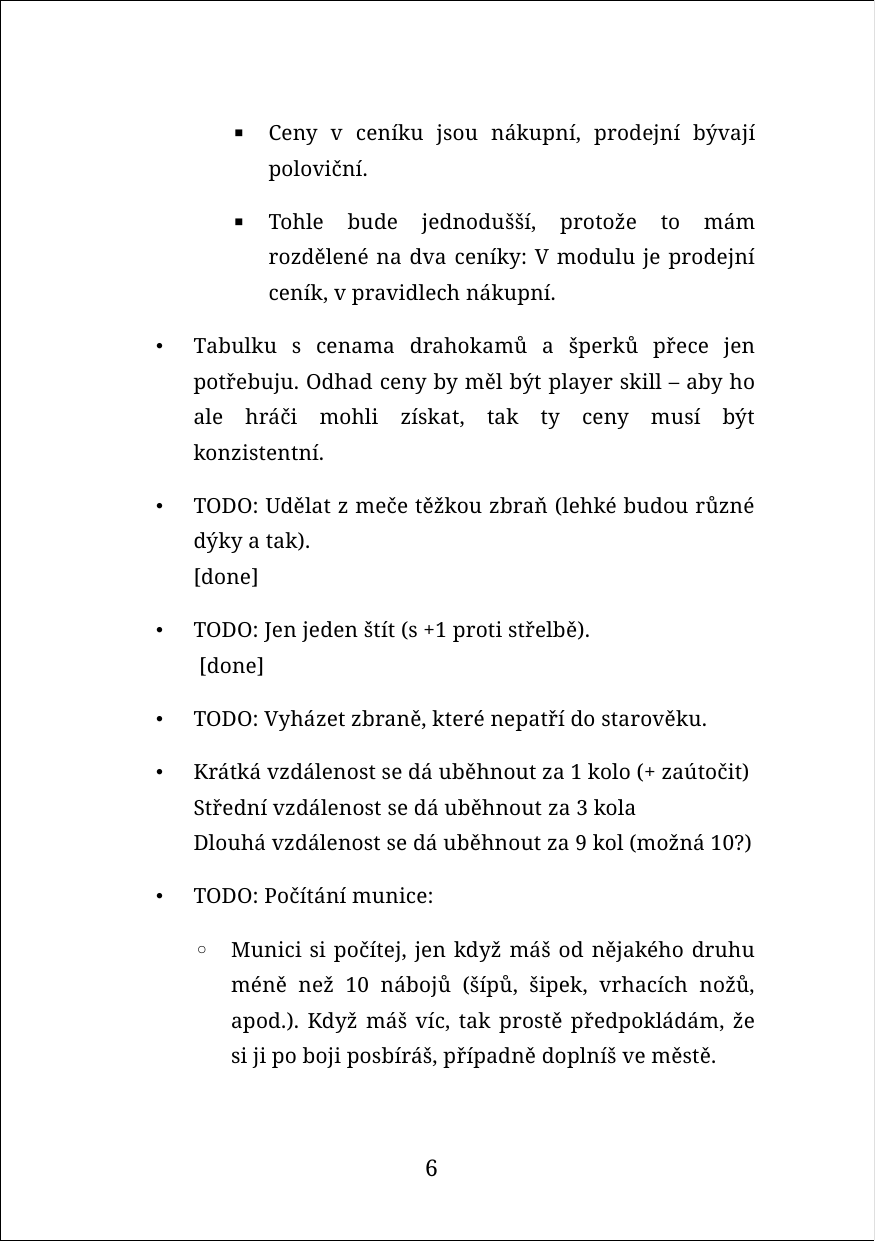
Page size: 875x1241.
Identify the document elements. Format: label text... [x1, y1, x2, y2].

list TODO: Udělat z meče těžkou zbraň (lehké budou různé dýky a tak). [done] [156, 491, 756, 591]
list TODO: Vyházet zbraně, které nepatří do starověku. [156, 704, 756, 732]
list Tohle bude jednodušší, protože to mám rozdělené na dva ceníky: V modulu je prodejní ceník, v pravidlech nákupní. [231, 207, 756, 306]
list Tabulku s cenama drahokamů a šperků přece jen potřebuju. Odhad ceny by měl být player skill – aby ho ale hráči mohli získat, tak ty ceny musí být konzistentní. [156, 331, 756, 466]
list TODO: Jen jeden štít (s +1 proti střelbě). [done] [156, 615, 756, 679]
list TODO: Počítání munice: [156, 882, 756, 910]
list Munici si počítej, jen když máš od nějakého druhu méně než 10 nábojů (šípů, šipek, vrhacích nožů, apod.). Když máš víc, tak prostě předpokládám, že si ji po boji posbíráš, případně doplníš ve městě. [193, 935, 756, 1070]
list Krátká vzdálenost se dá uběhnout za 1 kolo (+ zaútočit) Střední vzdálenost se dá uběhnout za 3 kola Dlouhá vzdálenost se dá uběhnout za 9 kol (možná 10?) [156, 757, 756, 857]
list Ceny v ceníku jsou nákupní, prodejní bývají poloviční. [231, 118, 756, 182]
